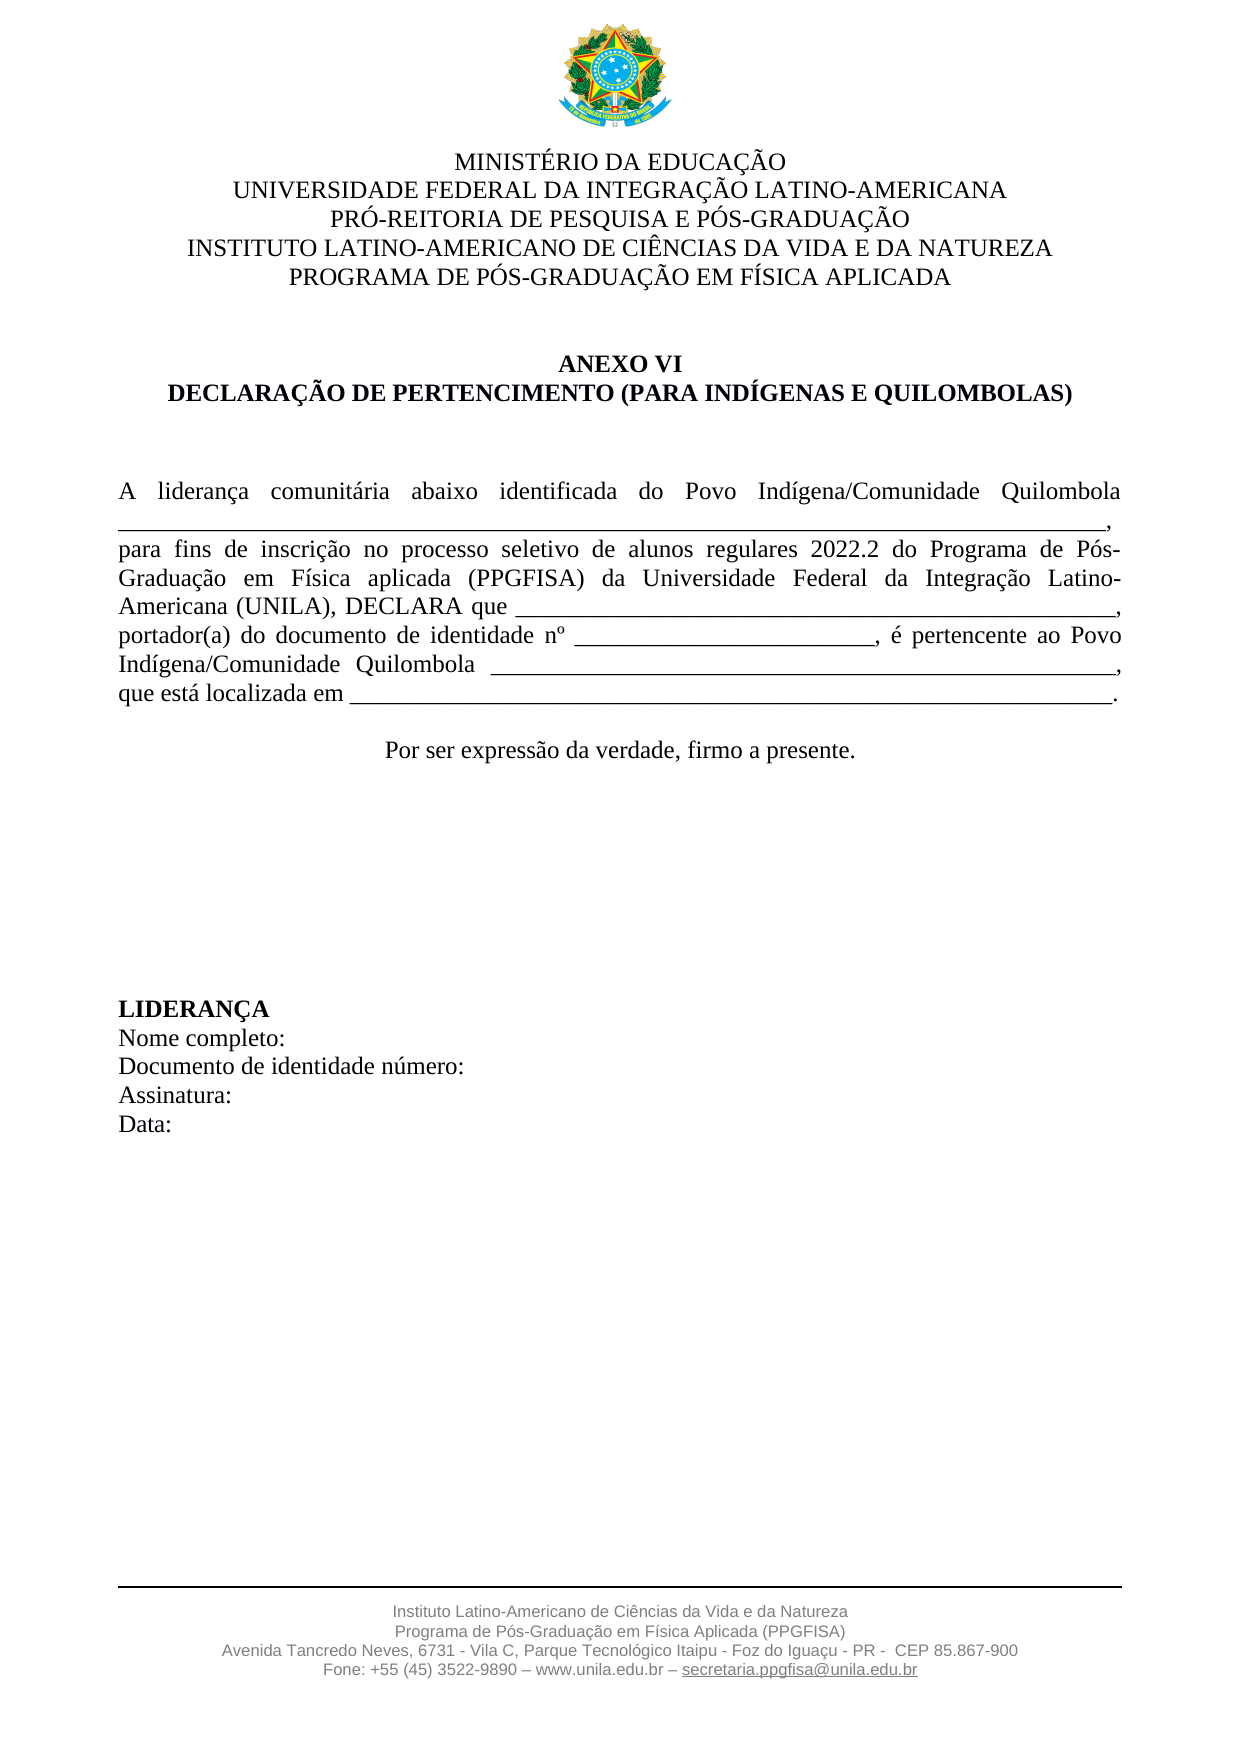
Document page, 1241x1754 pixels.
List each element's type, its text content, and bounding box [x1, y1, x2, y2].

text Nome completo: [118, 1023, 1122, 1051]
picture [558, 24, 672, 127]
text LIDERANÇA [118, 994, 1122, 1023]
text DECLARAÇÃO DE PERTENCIMENTO (PARA INDÍGENAS E QUILOMBOLAS) [118, 378, 1122, 406]
text Por ser expressão da verdade, firmo a presente. [118, 735, 1122, 764]
text Documento de identidade número: [118, 1051, 1122, 1080]
text Data: [118, 1109, 1074, 1138]
text ANEXO VI [118, 349, 1122, 378]
text Assinatura: [118, 1080, 1122, 1109]
picture [638, 106, 651, 114]
text A liderança comunitária abaixo identificada do Povo Indígena/Comunidade Quilombola _______________________________________________________________________________, para fins de inscrição no processo seletivo de alunos regulares 2022.2 do Programa de Pós-Graduação em Física aplicada (PPGFISA) da Universidade Federal da Integração Latino-Americana (UNILA), DECLARA que ________________________________________________, portador(a) do documento de identidade nº ________________________, é pertencente ao Povo Indígena/Comunidade Quilombola __________________________________________________, que está localizada em _____________________________________________________________. [118, 476, 1122, 706]
picture [643, 113, 651, 119]
